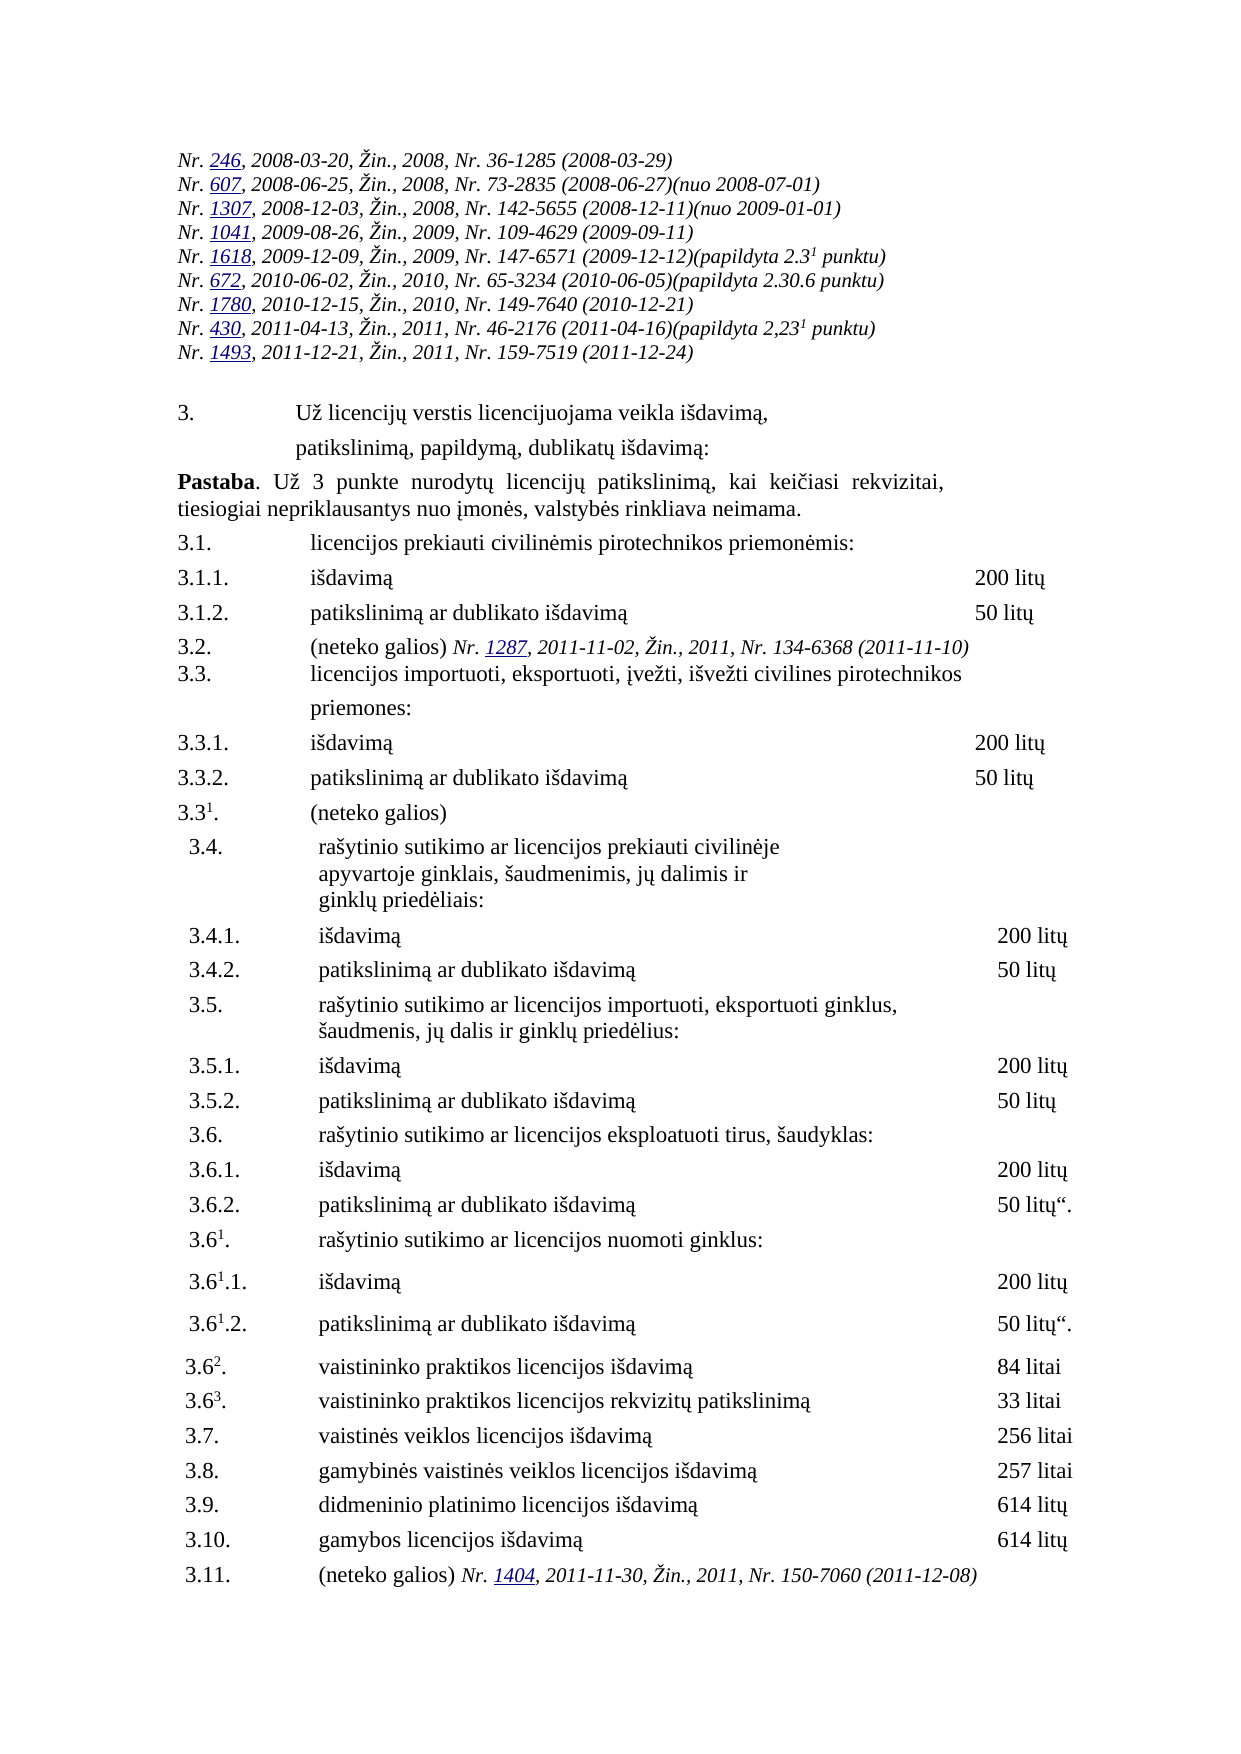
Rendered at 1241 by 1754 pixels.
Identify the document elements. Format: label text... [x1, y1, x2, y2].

table_cell 3.7. [174, 1422, 307, 1457]
table_cell 614 litų [986, 1492, 1148, 1526]
table_cell išdavimą [307, 1052, 986, 1087]
table_cell vaistininko praktikos licencijos rekvizitų patikslinimą [307, 1388, 986, 1422]
table_cell 3.5. [177, 991, 307, 1052]
table_cell 200 litų [986, 1052, 1148, 1087]
table_cell 3.61.2. [177, 1310, 307, 1353]
text Nr. 430, 2011-04-13, Žin., 2011, Nr. 46-2176 (2011-04-16)(papildyta 2,231 punktu) [177, 316, 1122, 340]
text 3.3.1. išdavimą 200 litų [177, 729, 1137, 756]
table_cell 3.5.1. [177, 1052, 307, 1087]
text 3.31. (neteko galios) [177, 798, 1122, 825]
text 3.3.2. patikslinimą ar dublikato išdavimą 50 litų [177, 764, 1122, 790]
table_cell 3.63. [174, 1388, 307, 1422]
table_header [986, 833, 1148, 922]
table_cell didmeninio platinimo licencijos išdavimą [307, 1492, 986, 1526]
table_cell 33 litai [986, 1388, 1148, 1422]
text Nr. 1493, 2011-12-21, Žin., 2011, Nr. 159-7519 (2011-12-24) [177, 340, 1122, 364]
table_cell išdavimą [307, 922, 986, 956]
table_cell 50 litų“. [986, 1310, 1148, 1353]
table_cell [986, 1122, 1148, 1156]
table_cell 3.5.2. [177, 1087, 307, 1122]
table_cell 50 litų [986, 956, 1148, 991]
table_cell 3.6. [177, 1122, 307, 1156]
table_cell (neteko galios) Nr. 1404, 2011-11-30, Žin., 2011, Nr. 150-7060 (2011-12-08) [307, 1561, 986, 1596]
table_cell 3.61. [177, 1226, 307, 1268]
text Nr. 1618, 2009-12-09, Žin., 2009, Nr. 147-6571 (2009-12-12)(papildyta 2.31 punktu) [177, 244, 1122, 268]
table_cell 3.11. [174, 1561, 307, 1596]
text Nr. 246, 2008-03-20, Žin., 2008, Nr. 36-1285 (2008-03-29) [177, 148, 1122, 172]
table_cell vaistininko praktikos licencijos išdavimą [307, 1353, 986, 1387]
table_cell išdavimą [307, 1268, 986, 1310]
table_cell patikslinimą ar dublikato išdavimą [307, 956, 986, 991]
table_cell 3.4.2. [177, 956, 307, 991]
table_cell 200 litų [986, 1156, 1148, 1191]
table_cell 3.4.1. [177, 922, 307, 956]
text patikslinimą, papildymą, dublikatų išdavimą: [177, 434, 1122, 460]
table_cell 3.10. [174, 1526, 307, 1561]
table_cell vaistinės veiklos licencijos išdavimą [307, 1422, 986, 1457]
table_cell [986, 991, 1148, 1052]
table_cell [986, 1561, 1148, 1596]
table_cell 3.62. [174, 1353, 307, 1387]
table_cell išdavimą [307, 1156, 986, 1191]
table_cell rašytinio sutikimo ar licencijos nuomoti ginklus: [307, 1226, 986, 1268]
text Nr. 1307, 2008-12-03, Žin., 2008, Nr. 142-5655 (2008-12-11)(nuo 2009-01-01) [177, 196, 1122, 220]
table_header rašytinio sutikimo ar licencijos prekiauti civilinėje apyvartoje ginklais, šaudmenimis, jų dalimis ir ginklų priedėliais: [307, 833, 986, 922]
table_cell patikslinimą ar dublikato išdavimą [307, 1191, 986, 1226]
text 3. Už licencijų verstis licencijuojama veikla išdavimą, [177, 399, 1122, 425]
table_cell gamybos licencijos išdavimą [307, 1526, 986, 1561]
text Nr. 1041, 2009-08-26, Žin., 2009, Nr. 109-4629 (2009-09-11) [177, 220, 1122, 244]
table_cell 614 litų [986, 1526, 1148, 1561]
table_cell 3.8. [174, 1457, 307, 1492]
text 3.1. licencijos prekiauti civilinėmis pirotechnikos priemonėmis: [177, 529, 1122, 556]
table_cell 50 litų [986, 1087, 1148, 1122]
table_cell patikslinimą ar dublikato išdavimą [307, 1087, 986, 1122]
table_cell 3.6.1. [177, 1156, 307, 1191]
table_cell rašytinio sutikimo ar licencijos eksploatuoti tirus, šaudyklas: [307, 1122, 986, 1156]
table_cell 3.61.1. [177, 1268, 307, 1310]
table_cell 200 litų [986, 1268, 1148, 1310]
table_cell 3.9. [174, 1492, 307, 1526]
text 3.1.2. patikslinimą ar dublikato išdavimą 50 litų [177, 599, 1122, 625]
table_cell 50 litų“. [986, 1191, 1148, 1226]
table_header 3.4. [177, 833, 307, 922]
text priemones: [177, 694, 974, 721]
table_cell 84 litai [986, 1353, 1148, 1387]
table_cell [986, 1226, 1148, 1268]
text Nr. 672, 2010-06-02, Žin., 2010, Nr. 65-3234 (2010-06-05)(papildyta 2.30.6 punktu) [177, 268, 1122, 292]
text Nr. 1780, 2010-12-15, Žin., 2010, Nr. 149-7640 (2010-12-21) [177, 292, 1122, 316]
text 3.2. (neteko galios) Nr. 1287, 2011-11-02, Žin., 2011, Nr. 134-6368 (2011-11-10) [177, 633, 1122, 660]
table_cell patikslinimą ar dublikato išdavimą [307, 1310, 986, 1353]
table_cell rašytinio sutikimo ar licencijos importuoti, eksportuoti ginklus, šaudmenis, jų dalis ir ginklų priedėlius: [307, 991, 986, 1052]
text Pastaba. Už 3 punkte nurodytų licencijų patikslinimą, kai keičiasi rekvizitai, tiesiogiai nepriklausantys nuo įmonės, valstybės rinkliava neimama. [177, 468, 945, 521]
table_cell 3.6.2. [177, 1191, 307, 1226]
text 3.1.1. išdavimą 200 litų [177, 564, 1122, 590]
text 3.3. licencijos importuoti, eksportuoti, įvežti, išvežti civilines pirotechnikos [177, 660, 974, 686]
table_cell gamybinės vaistinės veiklos licencijos išdavimą [307, 1457, 986, 1492]
table_cell 257 litai [986, 1457, 1148, 1492]
table_cell 256 litai [986, 1422, 1148, 1457]
table_cell 200 litų [986, 922, 1148, 956]
text Nr. 607, 2008-06-25, Žin., 2008, Nr. 73-2835 (2008-06-27)(nuo 2008-07-01) [177, 172, 1122, 196]
